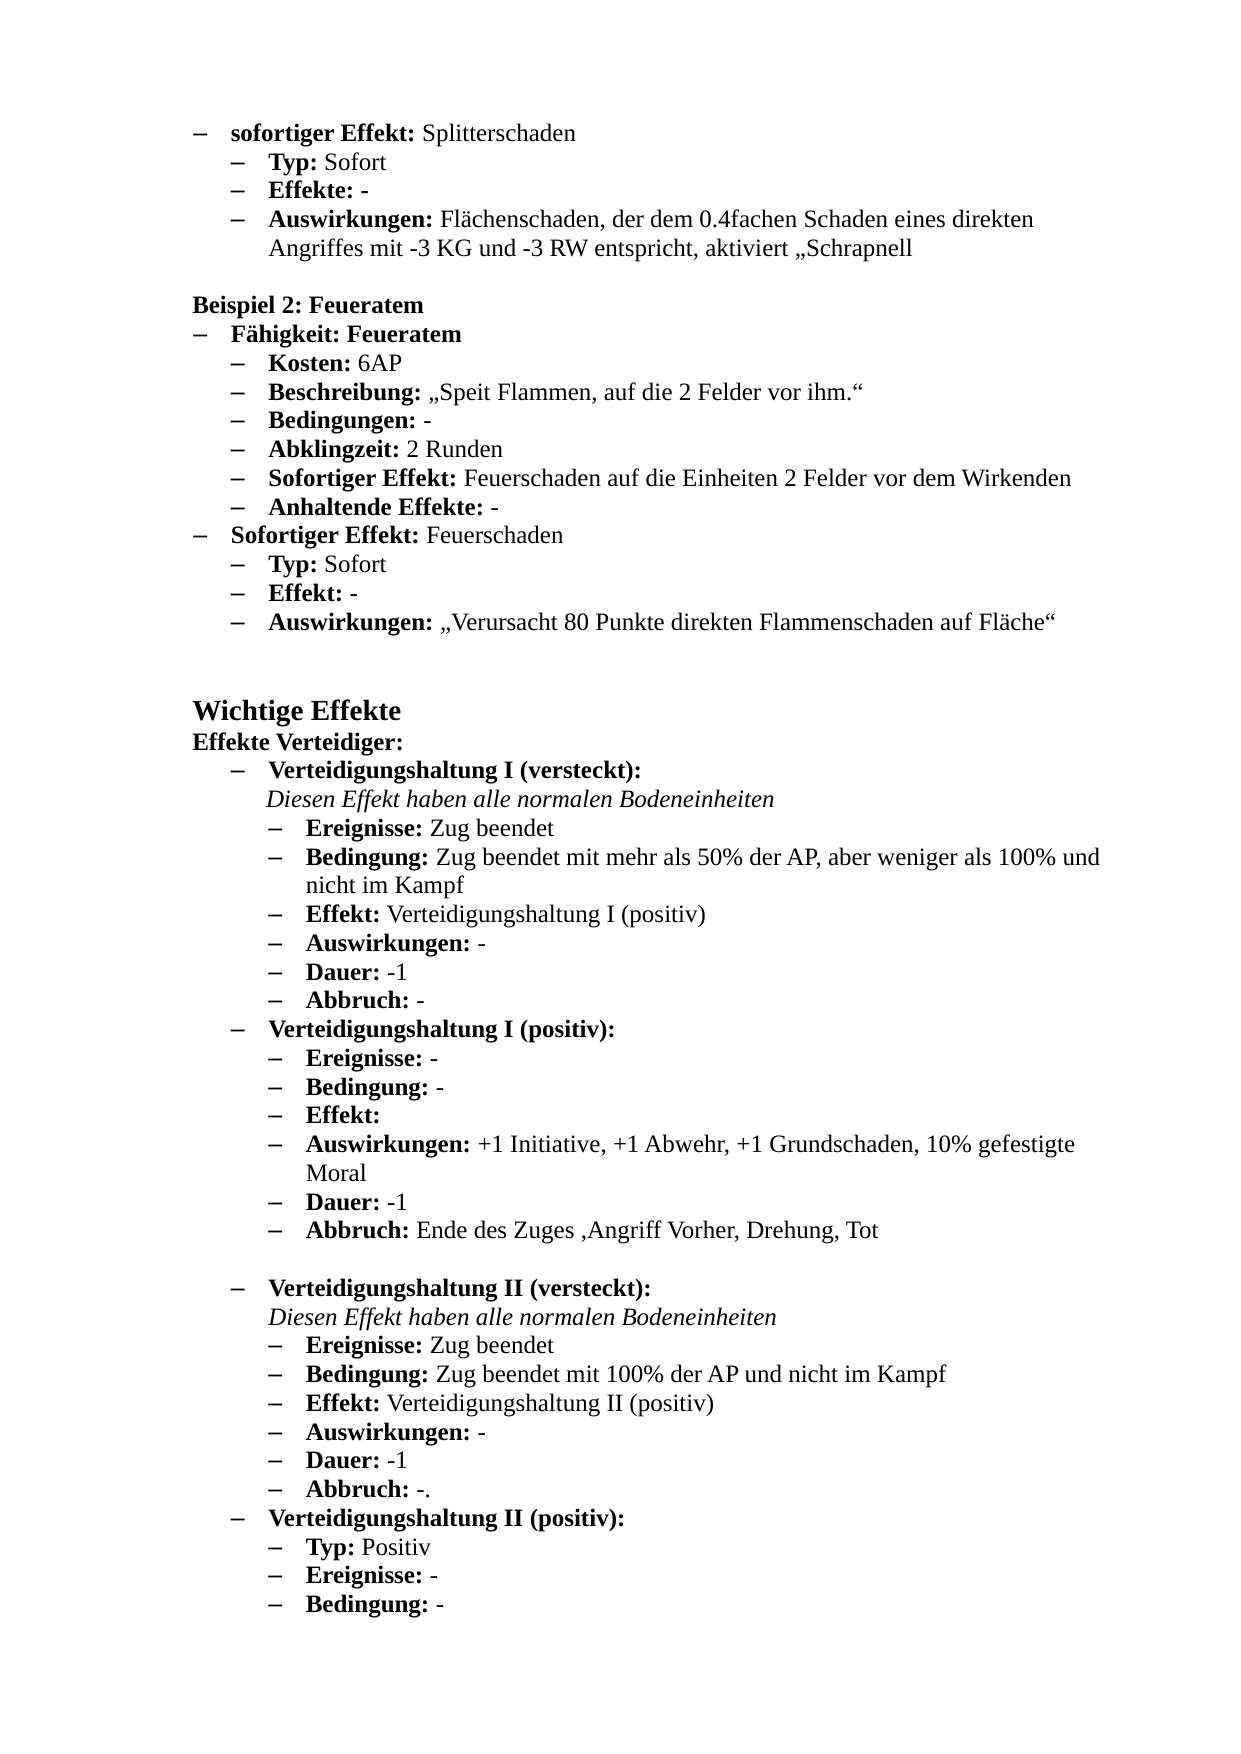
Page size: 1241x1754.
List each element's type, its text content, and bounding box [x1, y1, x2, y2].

list Ereignisse: Zug beendet [268, 813, 1122, 842]
list Verteidigungshaltung I (versteckt): [231, 755, 1122, 784]
text Effekte Verteidiger: [118, 727, 1122, 755]
list Verteidigungshaltung II (versteckt): [231, 1273, 1122, 1302]
list Effekt: - [231, 578, 1122, 607]
list sofortiger Effekt: Splitterschaden [193, 118, 1122, 147]
list Bedingung: Zug beendet mit mehr als 50% der AP, aber weniger als 100% und nicht im Kampf [268, 842, 1122, 899]
list Effekte: - [231, 176, 1122, 204]
list Dauer: -1 [268, 1445, 1122, 1474]
list Auswirkungen: +1 Initiative, +1 Abwehr, +1 Grundschaden, 10% gefestigte Moral [268, 1129, 1122, 1187]
text Beispiel 2: Feueratem [118, 291, 1122, 319]
list Verteidigungshaltung II (positiv): [231, 1503, 1122, 1532]
list Auswirkungen: „Verursacht 80 Punkte direkten Flammenschaden auf Fläche“ [231, 607, 1122, 636]
list Abbruch: -. [268, 1474, 1122, 1503]
list Beschreibung: „Speit Flammen, auf die 2 Felder vor ihm.“ [231, 377, 1122, 406]
list Effekt: Verteidigungshaltung I (positiv) [268, 899, 1122, 928]
list Sofortiger Effekt: Feuerschaden [193, 521, 1122, 549]
list Kosten: 6AP [231, 348, 1122, 377]
list Ereignisse: Zug beendet [268, 1330, 1122, 1359]
list Bedingungen: - [231, 406, 1122, 434]
list Ereignisse: - [268, 1043, 1122, 1072]
list Abbruch: - [268, 985, 1122, 1014]
text Wichtige Effekte [118, 693, 1122, 727]
list Abbruch: Ende des Zuges ,Angriff Vorher, Drehung, Tot [268, 1215, 1122, 1244]
list Effekt: [268, 1100, 1122, 1129]
list Fähigkeit: Feueratem [193, 319, 1122, 348]
list Typ: Sofort [231, 147, 1122, 176]
list Dauer: -1 [268, 1187, 1122, 1215]
list Verteidigungshaltung I (positiv): [231, 1014, 1122, 1043]
list Typ: Sofort [231, 549, 1122, 578]
list Anhaltende Effekte: - [231, 492, 1122, 521]
text Diesen Effekt haben alle normalen Bodeneinheiten [118, 784, 1122, 813]
list Diesen Effekt haben alle normalen Bodeneinheiten [231, 1302, 1122, 1330]
list Auswirkungen: Flächenschaden, der dem 0.4fachen Schaden eines direkten Angriffes mit -3 KG und -3 RW entspricht, aktiviert „Schrapnell [231, 204, 1122, 262]
list Auswirkungen: - [268, 928, 1122, 957]
list Bedingung: - [268, 1589, 1122, 1618]
list Ereignisse: - [268, 1560, 1122, 1589]
list Typ: Positiv [268, 1532, 1122, 1560]
list Sofortiger Effekt: Feuerschaden auf die Einheiten 2 Felder vor dem Wirkenden [231, 463, 1122, 492]
list Bedingung: Zug beendet mit 100% der AP und nicht im Kampf [268, 1359, 1122, 1388]
list Auswirkungen: - [268, 1417, 1122, 1445]
list Dauer: -1 [268, 957, 1122, 985]
list Effekt: Verteidigungshaltung II (positiv) [268, 1388, 1122, 1417]
list Bedingung: - [268, 1072, 1122, 1100]
list Abklingzeit: 2 Runden [231, 434, 1122, 463]
